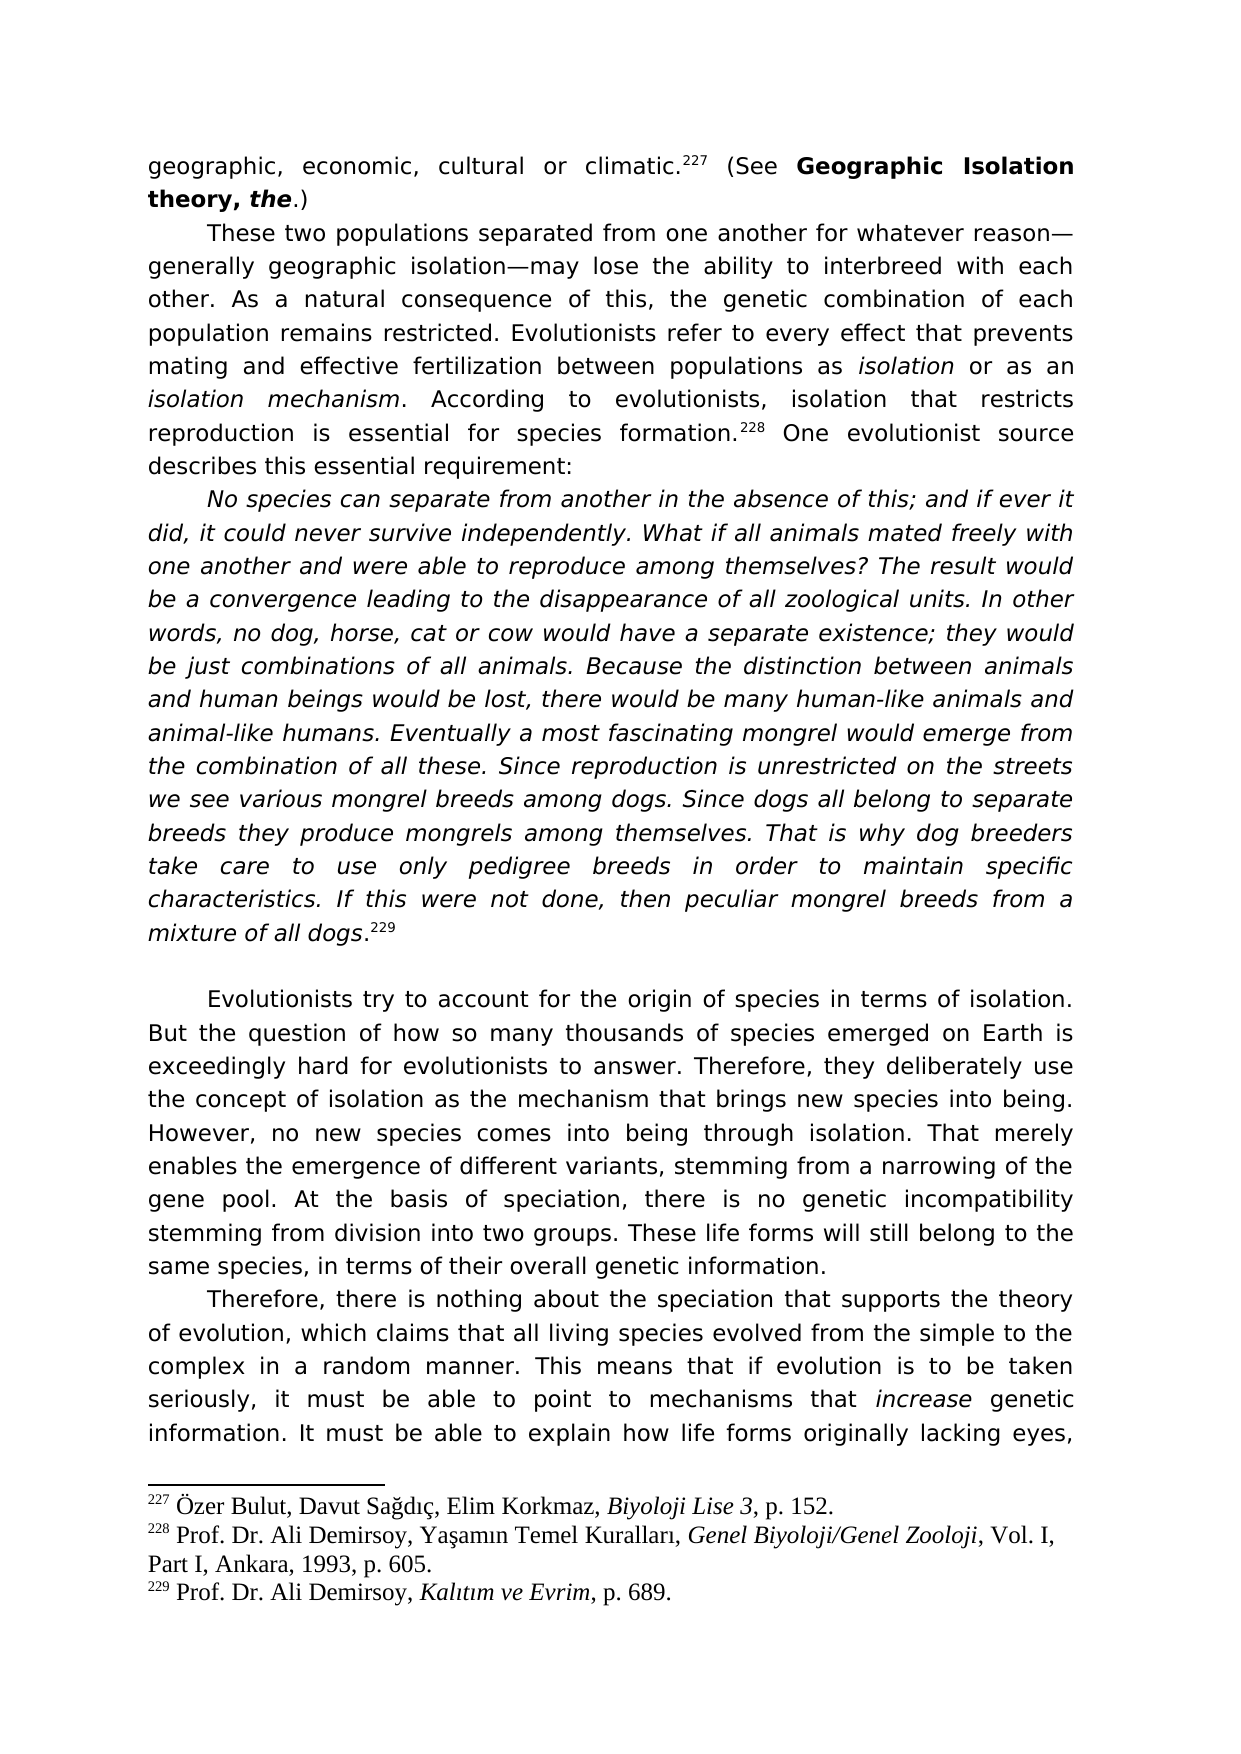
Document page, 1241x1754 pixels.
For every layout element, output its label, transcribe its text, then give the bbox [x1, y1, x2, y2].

text Prof. Dr. Ali Demirsoy, Kalıtım ve Evrim, p. 689. [148, 1577, 1092, 1606]
text Evolutionists try to account for the origin of species in terms of isolation. But the question of how so many thousands of species emerged on Earth is exceedingly hard for evolutionists to answer. Therefore, they deliberately use the concept of isolation as the mechanism that brings new species into being. However, no new species comes into being through isolation. That merely enables the emergence of different variants, stemming from a narrowing of the gene pool. At the basis of speciation, there is no genetic incompatibility stemming from division into two groups. These life forms will still belong to the same species, in terms of their overall genetic information. [148, 981, 1075, 1281]
text Prof. Dr. Ali Demirsoy, Yaşamın Temel Kuralları, Genel Biyoloji/Genel Zooloji, Vol. I, Part I, Ankara, 1993, p. 605. [148, 1520, 1092, 1577]
text No species can separate from another in the absence of this; and if ever it did, it could never survive independently. What if all animals mated freely with one another and were able to reproduce among themselves? The result would be a convergence leading to the disappearance of all zoological units. In other words, no dog, horse, cat or cow would have a separate existence; they would be just combinations of all animals. Because the distinction between animals and human beings would be lost, there would be many human-like animals and animal-like humans. Eventually a most fascinating mongrel would emerge from the combination of all these. Since reproduction is unrestricted on the streets we see various mongrel breeds among dogs. Since dogs all belong to separate breeds they produce mongrels among themselves. That is why dog breeders take care to use only pedigree breeds in order to maintain specific characteristics. If this were not done, then peculiar mongrel breeds from a mixture of all dogs. [148, 481, 1075, 948]
text Therefore, there is nothing about the speciation that supports the theory of evolution, which claims that all living species evolved from the simple to the complex in a random manner. This means that if evolution is to be taken seriously, it must be able to point to mechanisms that increase genetic information. It must be able to explain how life forms originally lacking eyes, [148, 1281, 1075, 1448]
text Özer Bulut, Davut Sağdıç, Elim Korkmaz, Biyoloji Lise 3, p. 152. [148, 1491, 1092, 1520]
text These two populations separated from one another for whatever reason—generally geographic isolation—may lose the ability to interbreed with each other. As a natural consequence of this, the genetic combination of each population remains restricted. Evolutionists refer to every effect that prevents mating and effective fertilization between populations as isolation or as an isolation mechanism. According to evolutionists, isolation that restricts reproduction is essential for species formation. One evolutionist source describes this essential requirement: [148, 214, 1075, 481]
text geographic, economic, cultural or climatic. (See Geographic Isolation theory, the.) [148, 148, 1075, 214]
